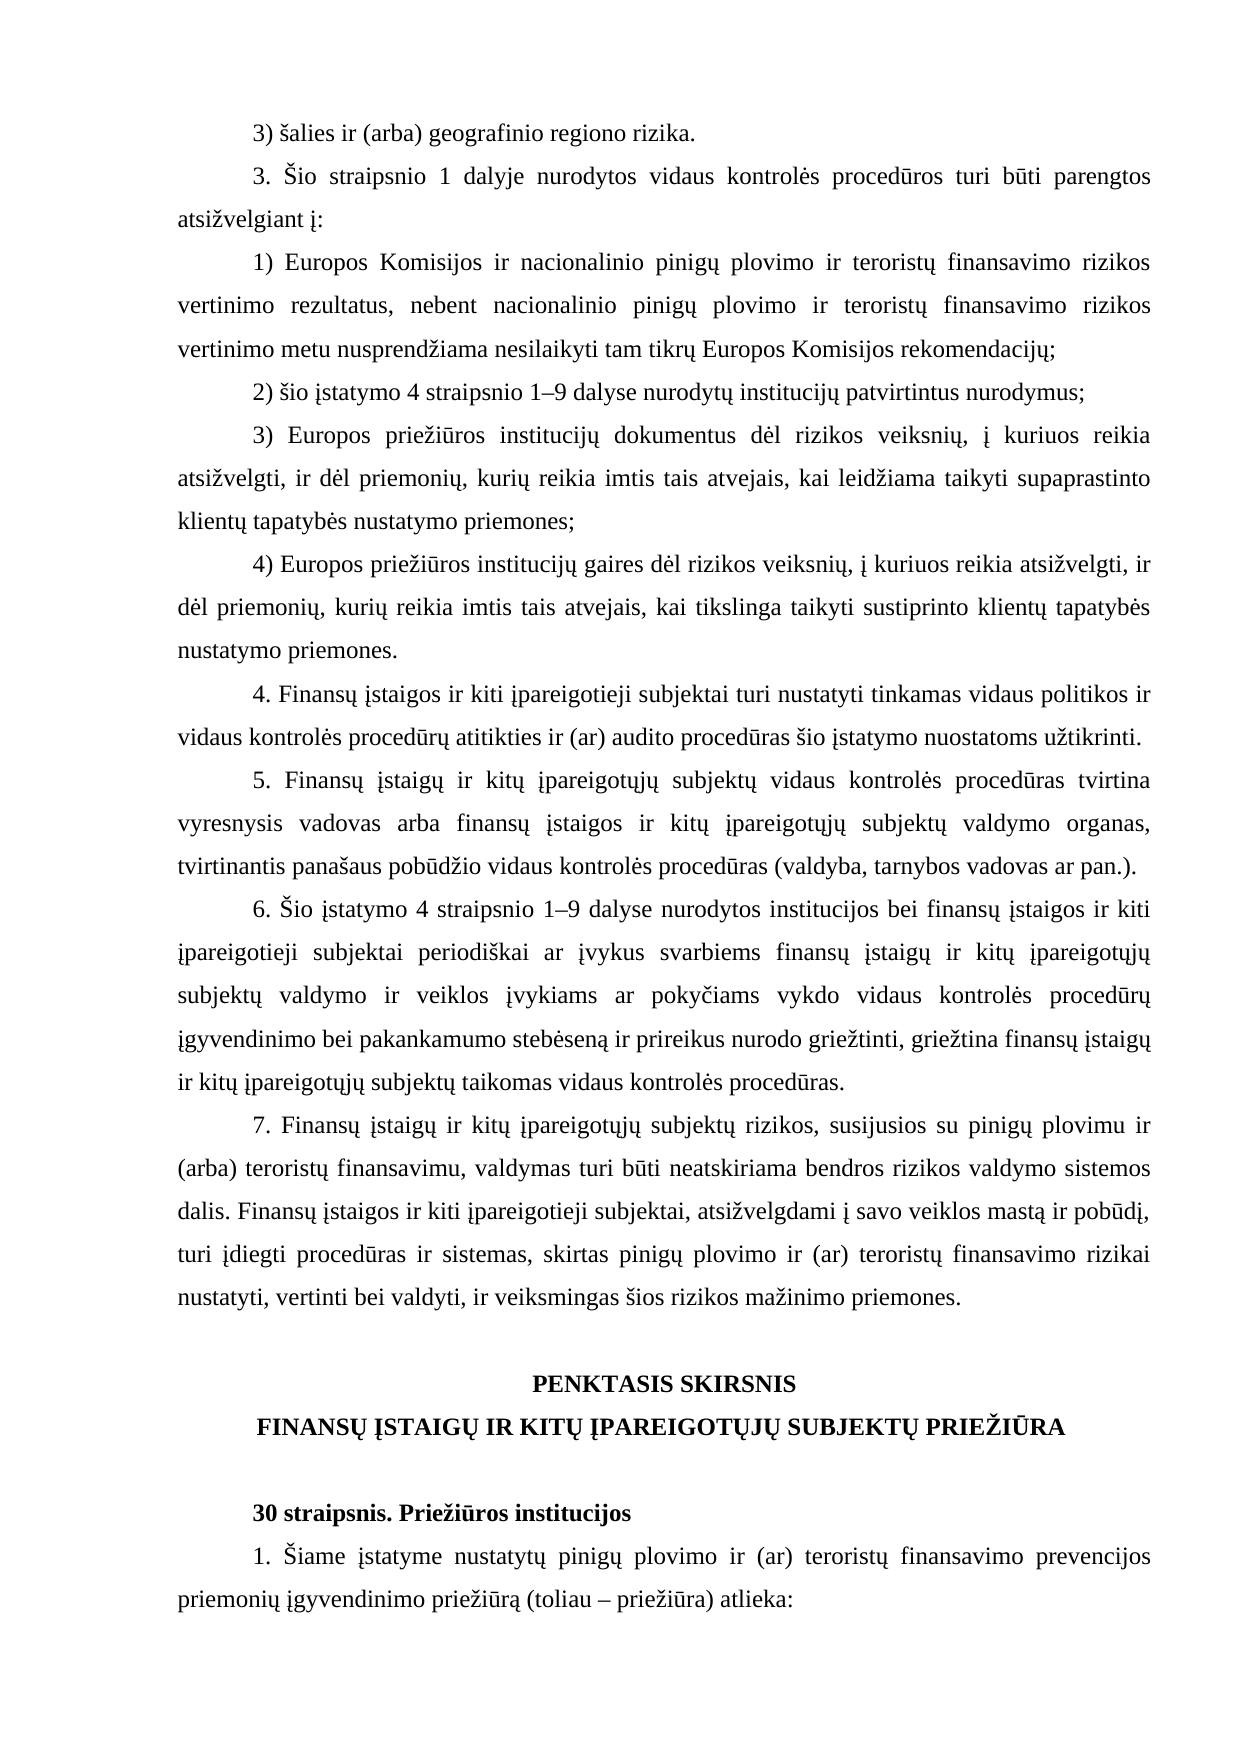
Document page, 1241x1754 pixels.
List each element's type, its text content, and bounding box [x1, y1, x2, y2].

text 30 straipsnis. Priežiūros institucijos [177, 1498, 1152, 1527]
text 2) šio įstatymo 4 straipsnio 1–9 dalyse nurodytų institucijų patvirtintus nurodymus; [177, 377, 1152, 406]
text 1. Šiame įstatyme nustatytų pinigų plovimo ir (ar) teroristų finansavimo prevencijos priemonių įgyvendinimo priežiūrą (toliau – priežiūra) atlieka: [177, 1541, 1152, 1613]
text 4. Finansų įstaigos ir kiti įpareigotieji subjektai turi nustatyti tinkamas vidaus politikos ir vidaus kontrolės procedūrų atitikties ir (ar) audito procedūras šio įstatymo nuostatoms užtikrinti. [177, 679, 1152, 751]
text 7. Finansų įstaigų ir kitų įpareigotųjų subjektų rizikos, susijusios su pinigų plovimu ir (arba) teroristų finansavimu, valdymas turi būti neatskiriama bendros rizikos valdymo sistemos dalis. Finansų įstaigos ir kiti įpareigotieji subjektai, atsižvelgdami į savo veiklos mastą ir pobūdį, turi įdiegti procedūras ir sistemas, skirtas pinigų plovimo ir (ar) teroristų finansavimo rizikai nustatyti, vertinti bei valdyti, ir veiksmingas šios rizikos mažinimo priemones. [177, 1110, 1152, 1311]
text 3) Europos priežiūros institucijų dokumentus dėl rizikos veiksnių, į kuriuos reikia atsižvelgti, ir dėl priemonių, kurių reikia imtis tais atvejais, kai leidžiama taikyti supaprastinto klientų tapatybės nustatymo priemones; [177, 420, 1152, 535]
text 1) Europos Komisijos ir nacionalinio pinigų plovimo ir teroristų finansavimo rizikos vertinimo rezultatus, nebent nacionalinio pinigų plovimo ir teroristų finansavimo rizikos vertinimo metu nusprendžiama nesilaikyti tam tikrų Europos Komisijos rekomendacijų; [177, 247, 1152, 362]
text 3. Šio straipsnio 1 dalyje nurodytos vidaus kontrolės procedūros turi būti parengtos atsižvelgiant į: [177, 161, 1152, 233]
text 5. Finansų įstaigų ir kitų įpareigotųjų subjektų vidaus kontrolės procedūras tvirtina vyresnysis vadovas arba finansų įstaigos ir kitų įpareigotųjų subjektų valdymo organas, tvirtinantis panašaus pobūdžio vidaus kontrolės procedūras (valdyba, tarnybos vadovas ar pan.). [177, 765, 1152, 880]
text 4) Europos priežiūros institucijų gaires dėl rizikos veiksnių, į kuriuos reikia atsižvelgti, ir dėl priemonių, kurių reikia imtis tais atvejais, kai tikslinga taikyti sustiprinto klientų tapatybės nustatymo priemones. [177, 549, 1152, 664]
text PENKTASIS SKIRSNIS [177, 1369, 1152, 1397]
text 6. Šio įstatymo 4 straipsnio 1–9 dalyse nurodytos institucijos bei finansų įstaigos ir kiti įpareigotieji subjektai periodiškai ar įvykus svarbiems finansų įstaigų ir kitų įpareigotųjų subjektų valdymo ir veiklos įvykiams ar pokyčiams vykdo vidaus kontrolės procedūrų įgyvendinimo bei pakankamumo stebėseną ir prireikus nurodo griežtinti, griežtina finansų įstaigų ir kitų įpareigotųjų subjektų taikomas vidaus kontrolės procedūras. [177, 894, 1152, 1096]
text FINANSŲ ĮSTAIGŲ IR KITŲ ĮPAREIGOTŲJŲ SUBJEKTŲ PRIEŽIŪRA [177, 1412, 1152, 1441]
text 3) šalies ir (arba) geografinio regiono rizika. [177, 118, 1152, 147]
